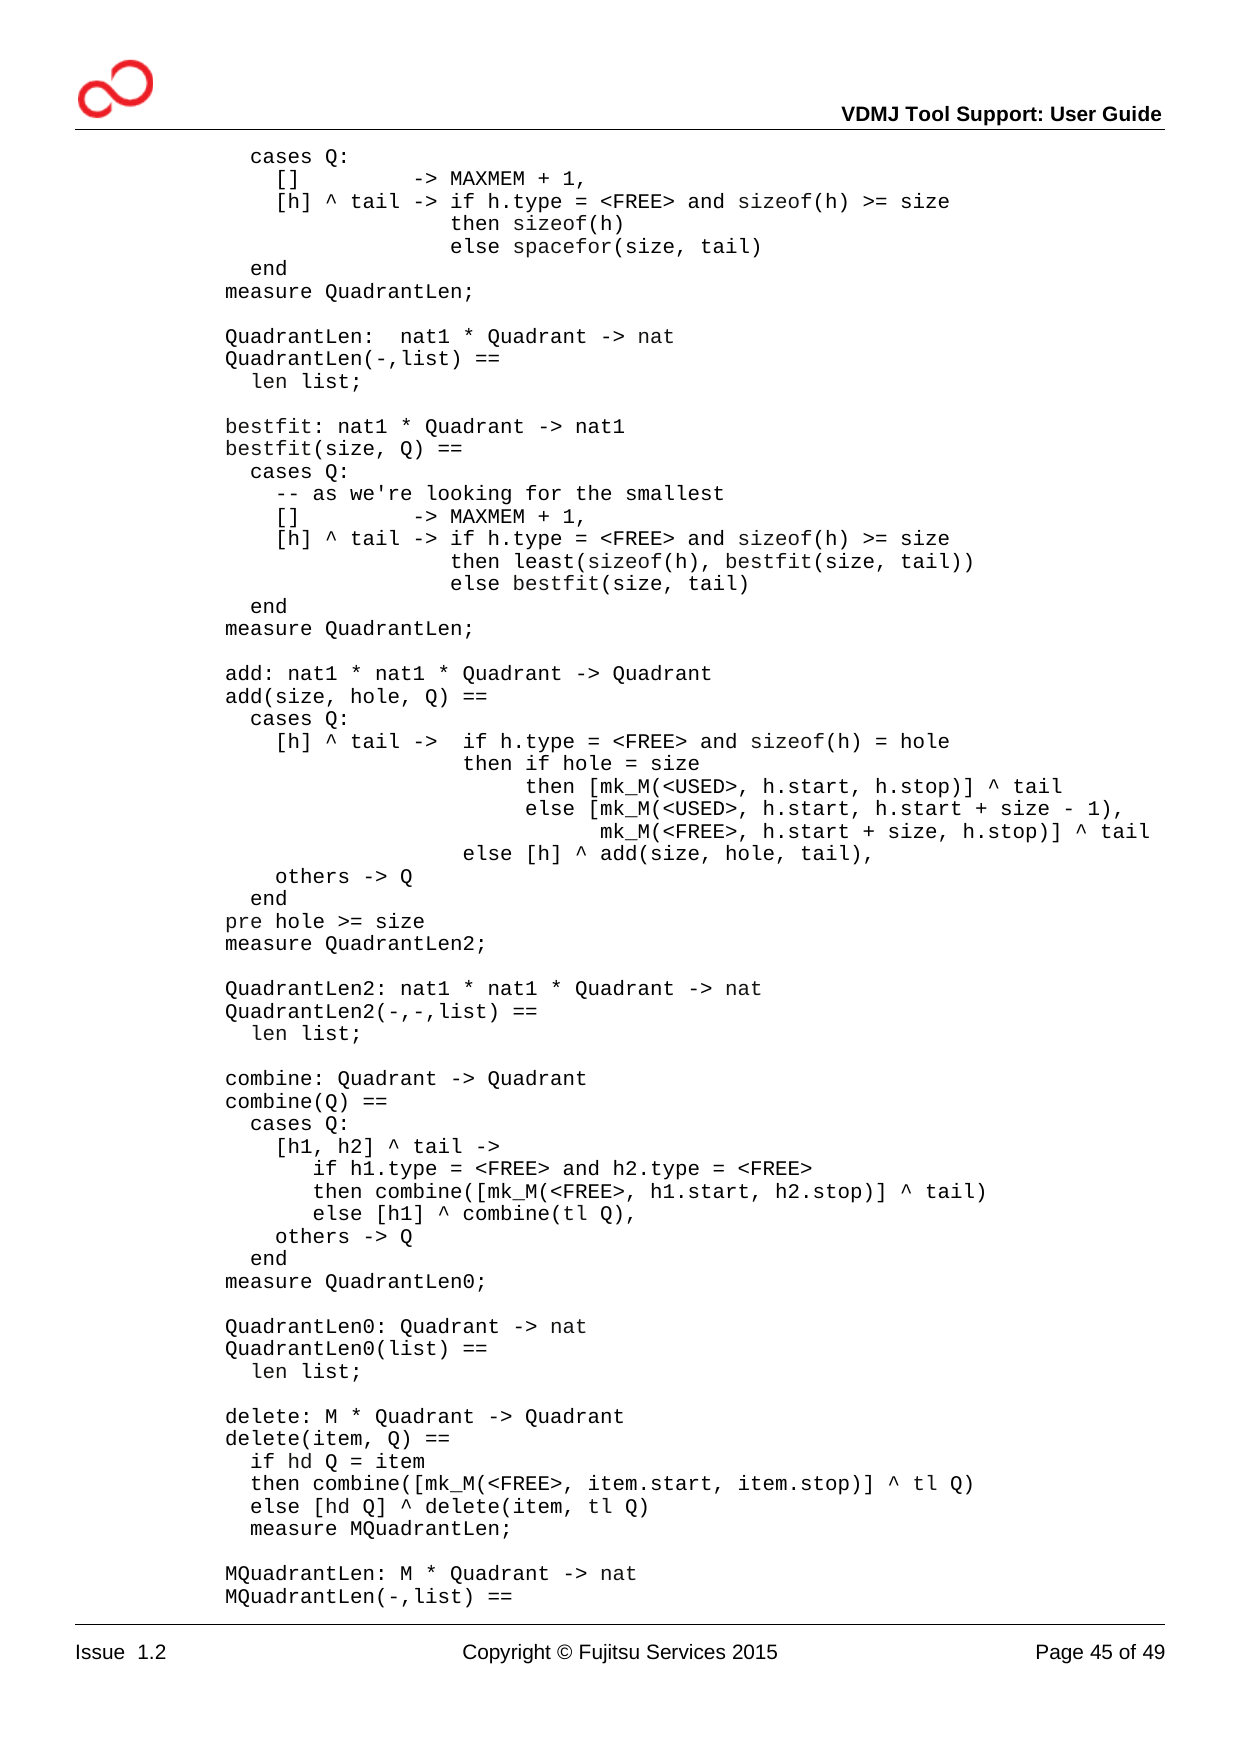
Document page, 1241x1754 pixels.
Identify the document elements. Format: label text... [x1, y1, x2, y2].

text else [h] ^ add(size, hole, tail), [225, 843, 1165, 865]
text len list; [225, 370, 1165, 393]
text then combine([mk_M(<FREE>, h1.start, h2.stop)] ^ tail) [225, 1180, 1165, 1203]
text else [h1] ^ combine(tl Q), [225, 1203, 1165, 1225]
text delete: M * Quadrant -> Quadrant [225, 1405, 1165, 1428]
text end [225, 1248, 1165, 1270]
text else [hd Q] ^ delete(item, tl Q) [225, 1495, 1165, 1518]
text bestfit(size, Q) == [225, 438, 1165, 460]
text pre hole >= size [225, 910, 1165, 933]
text cases Q: [225, 145, 1165, 168]
text measure QuadrantLen; [225, 618, 1165, 640]
text end [225, 888, 1165, 910]
text others -> Q [225, 865, 1165, 888]
text add(size, hole, Q) == [225, 685, 1165, 708]
text others -> Q [225, 1225, 1165, 1248]
text [h] ^ tail -> if h.type = <FREE> and sizeof(h) >= size [225, 528, 1165, 550]
text measure QuadrantLen2; [225, 933, 1165, 955]
text -- as we're looking for the smallest [225, 483, 1165, 505]
text then combine([mk_M(<FREE>, item.start, item.stop)] ^ tl Q) [225, 1473, 1165, 1495]
text [h1, h2] ^ tail -> [225, 1135, 1165, 1158]
text len list; [225, 1360, 1165, 1383]
text bestfit: nat1 * Quadrant -> nat1 [225, 415, 1165, 438]
text MQuadrantLen: M * Quadrant -> nat [225, 1563, 1165, 1585]
text combine: Quadrant -> Quadrant [225, 1068, 1165, 1090]
text if h1.type = <FREE> and h2.type = <FREE> [225, 1158, 1165, 1180]
text mk_M(<FREE>, h.start + size, h.stop)] ^ tail [225, 820, 1165, 843]
text then if hole = size [225, 753, 1165, 775]
text else spacefor(size, tail) [225, 235, 1165, 258]
text [h] ^ tail -> if h.type = <FREE> and sizeof(h) >= size [225, 190, 1165, 213]
text then sizeof(h) [225, 213, 1165, 235]
text combine(Q) == [225, 1090, 1165, 1113]
text [h] ^ tail -> if h.type = <FREE> and sizeof(h) = hole [225, 730, 1165, 753]
text add: nat1 * nat1 * Quadrant -> Quadrant [225, 663, 1165, 685]
text measure QuadrantLen; [225, 280, 1165, 303]
text QuadrantLen(-,list) == [225, 348, 1165, 370]
text else bestfit(size, tail) [225, 573, 1165, 595]
text [] -> MAXMEM + 1, [225, 168, 1165, 190]
text end [225, 595, 1165, 618]
text else [mk_M(<USED>, h.start, h.start + size - 1), [225, 798, 1165, 820]
text if hd Q = item [225, 1450, 1165, 1473]
text measure QuadrantLen0; [225, 1270, 1165, 1293]
text cases Q: [225, 1113, 1165, 1135]
text delete(item, Q) == [225, 1428, 1165, 1450]
text [] -> MAXMEM + 1, [225, 505, 1165, 528]
text len list; [225, 1023, 1165, 1045]
text MQuadrantLen(-,list) == [225, 1585, 1165, 1608]
text measure MQuadrantLen; [225, 1518, 1165, 1540]
text then [mk_M(<USED>, h.start, h.stop)] ^ tail [225, 775, 1165, 798]
text cases Q: [225, 460, 1165, 483]
text QuadrantLen2: nat1 * nat1 * Quadrant -> nat [225, 978, 1165, 1000]
text QuadrantLen0: Quadrant -> nat [225, 1315, 1165, 1338]
text cases Q: [225, 708, 1165, 730]
text QuadrantLen2(-,-,list) == [225, 1000, 1165, 1023]
text QuadrantLen0(list) == [225, 1338, 1165, 1360]
picture [78, 52, 153, 128]
text then least(sizeof(h), bestfit(size, tail)) [225, 550, 1165, 573]
text QuadrantLen: nat1 * Quadrant -> nat [225, 325, 1165, 348]
text end [225, 258, 1165, 280]
